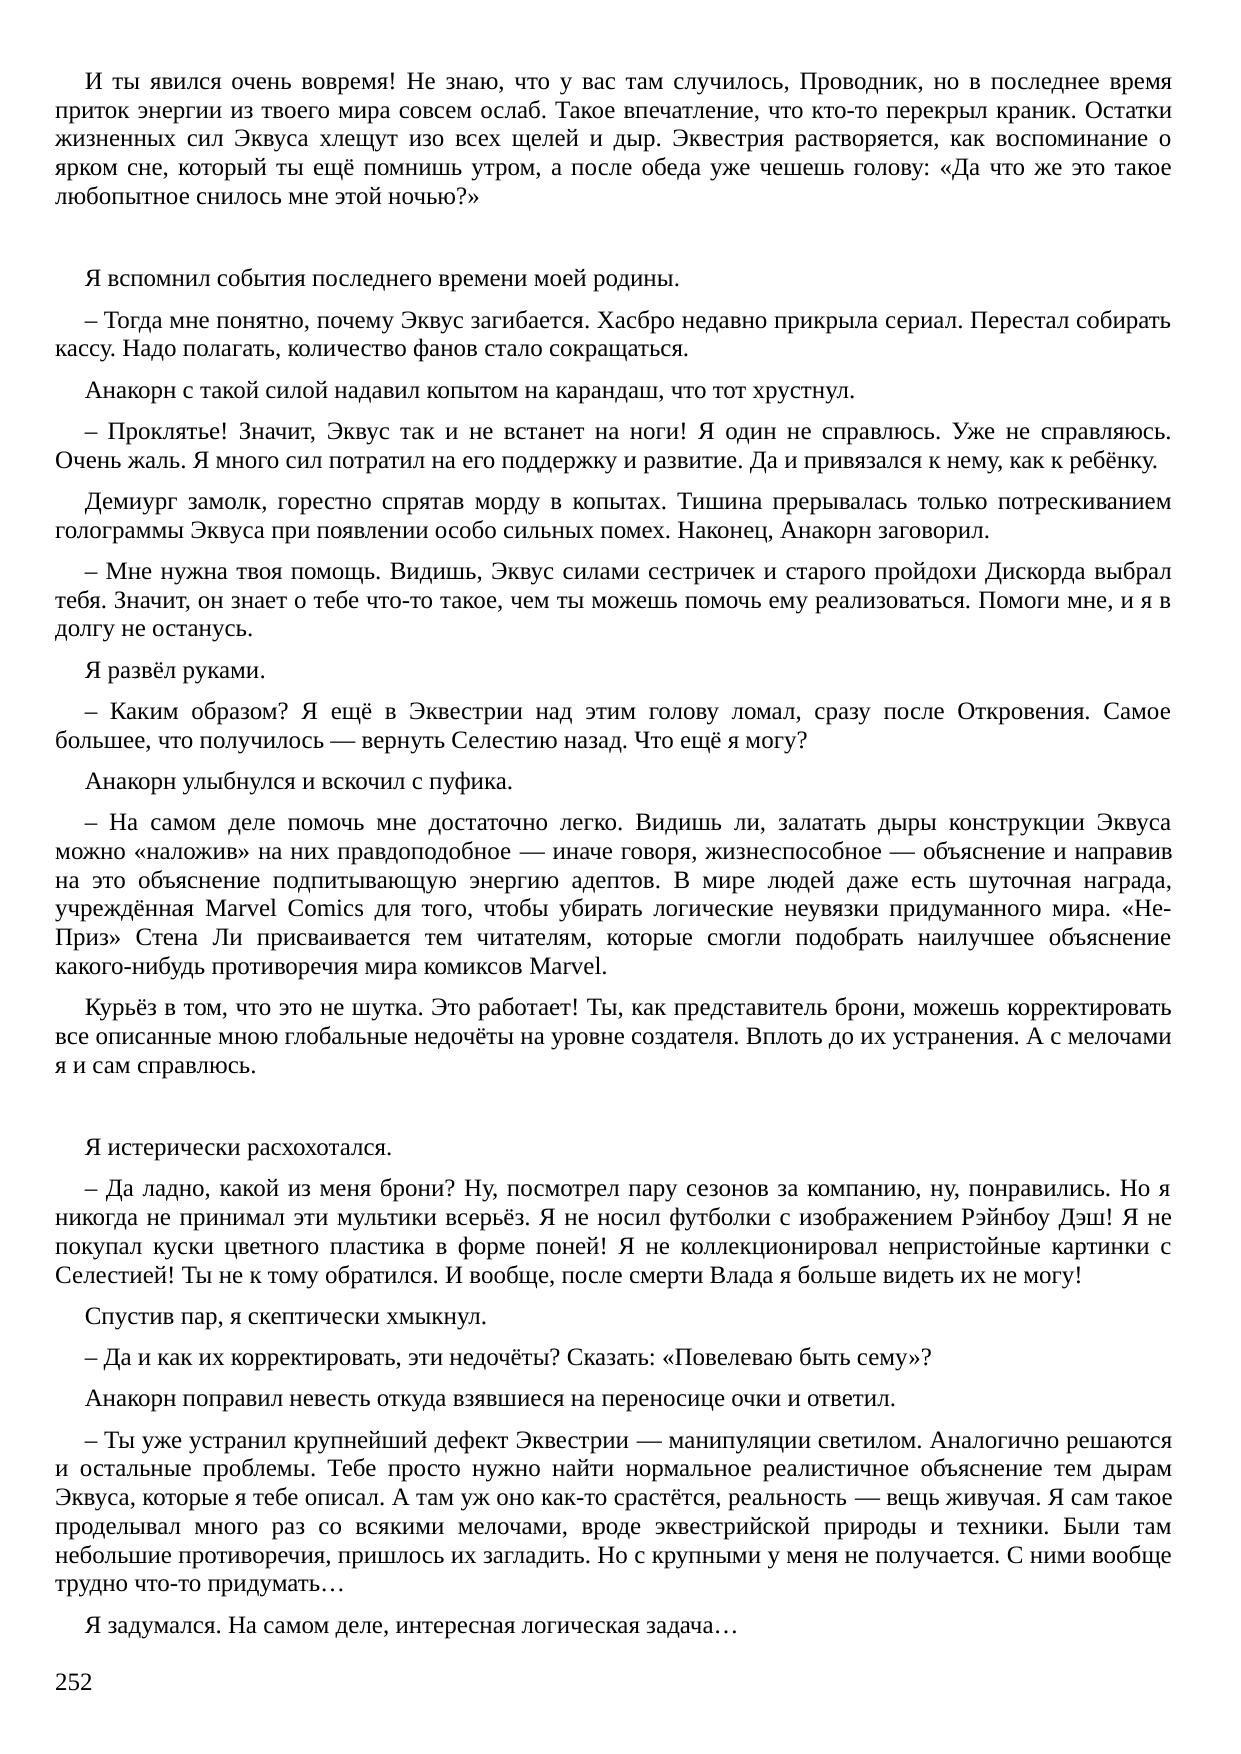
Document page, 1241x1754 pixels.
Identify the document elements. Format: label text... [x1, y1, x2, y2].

text Я задумался. На самом деле, интересная логическая задача… [55, 1610, 1173, 1638]
text Курьёз в том, что это не шутка. Это работает! Ты, как представитель брони, можешь корректировать все описанные мною глобальные недочёты на уровне создателя. Вплоть до их устранения. А с мелочами я и сам справлюсь. [55, 992, 1173, 1078]
text – Ты уже устранил крупнейший дефект Эквестрии — манипуляции светилом. Аналогично решаются и остальные проблемы. Тебе просто нужно найти нормальное реалистичное объяснение тем дырам Эквуса, которые я тебе описал. А там уж оно как-то срастётся, реальность — вещь живучая. Я сам такое проделывал много раз со всякими мелочами, вроде эквестрийской природы и техники. Были там небольшие противоречия, пришлось их загладить. Но с крупными у меня не получается. С ними вообще трудно что-то придумать… [55, 1425, 1173, 1597]
text – Каким образом? Я ещё в Эквестрии над этим голову ломал, сразу после Откровения. Самое большее, что получилось — вернуть Селестию назад. Что ещё я могу? [55, 696, 1173, 753]
text – Мне нужна твоя помощь. Видишь, Эквус силами сестричек и старого пройдохи Дискорда выбрал тебя. Значит, он знает о тебе что-то такое, чем ты можешь помочь ему реализоваться. Помоги мне, и я в долгу не останусь. [55, 556, 1173, 642]
text – Проклятье! Значит, Эквус так и не встанет на ноги! Я один не справлюсь. Уже не справляюсь. Очень жаль. Я много сил потратил на его поддержку и развитие. Да и привязался к нему, как к ребёнку. [55, 416, 1173, 473]
text Я развёл руками. [55, 655, 1173, 683]
text Анакорн поправил невесть откуда взявшиеся на переносице очки и ответил. [55, 1383, 1173, 1412]
text – Тогда мне понятно, почему Эквус загибается. Хасбро недавно прикрыла сериал. Перестал собирать кассу. Надо полагать, количество фанов стало сокращаться. [55, 305, 1173, 362]
text Демиург замолк, горестно спрятав морду в копытах. Тишина прерывалась только потрескиванием голограммы Эквуса при появлении особо сильных помех. Наконец, Анакорн заговорил. [55, 486, 1173, 543]
text Я вспомнил события последнего времени моей родины. [55, 263, 1173, 292]
text Я истерически расхохотался. [55, 1132, 1173, 1161]
text – Да ладно, какой из меня брони? Ну, посмотрел пару сезонов за компанию, ну, понравились. Но я никогда не принимал эти мультики всерьёз. Я не носил футболки с изображением Рэйнбоу Дэш! Я не покупал куски цветного пластика в форме поней! Я не коллекционировал непристойные картинки с Селестией! Ты не к тому обратился. И вообще, после смерти Влада я больше видеть их не могу! [55, 1173, 1173, 1288]
text Анакорн с такой силой надавил копытом на карандаш, что тот хрустнул. [55, 375, 1173, 403]
text – На самом деле помочь мне достаточно легко. Видишь ли, залатать дыры конструкции Эквуса можно «наложив» на них правдоподобное — иначе говоря, жизнеспособное — объяснение и направив на это объяснение подпитывающую энергию адептов. В мире людей даже есть шуточная награда, учреждённая Marvel Comics для того, чтобы убирать логические неувязки придуманного мира. «Не-Приз» Стена Ли присваивается тем читателям, которые смогли подобрать наилучшее объяснение какого-нибудь противоречия мира комиксов Marvel. [55, 807, 1173, 980]
text Спустив пар, я скептически хмыкнул. [55, 1301, 1173, 1330]
text И ты явился очень вовремя! Не знаю, что у вас там случилось, Проводник, но в последнее время приток энергии из твоего мира совсем ослаб. Такое впечатление, что кто-то перекрыл краник. Остатки жизненных сил Эквуса хлещут изо всех щелей и дыр. Эквестрия растворяется, как воспоминание о ярком сне, который ты ещё помнишь утром, а после обеда уже чешешь голову: «Да что же это такое любопытное снилось мне этой ночью?» [55, 66, 1173, 210]
text Анакорн улыбнулся и вскочил с пуфика. [55, 766, 1173, 795]
text – Да и как их корректировать, эти недочёты? Сказать: «Повелеваю быть сему»? [55, 1342, 1173, 1371]
